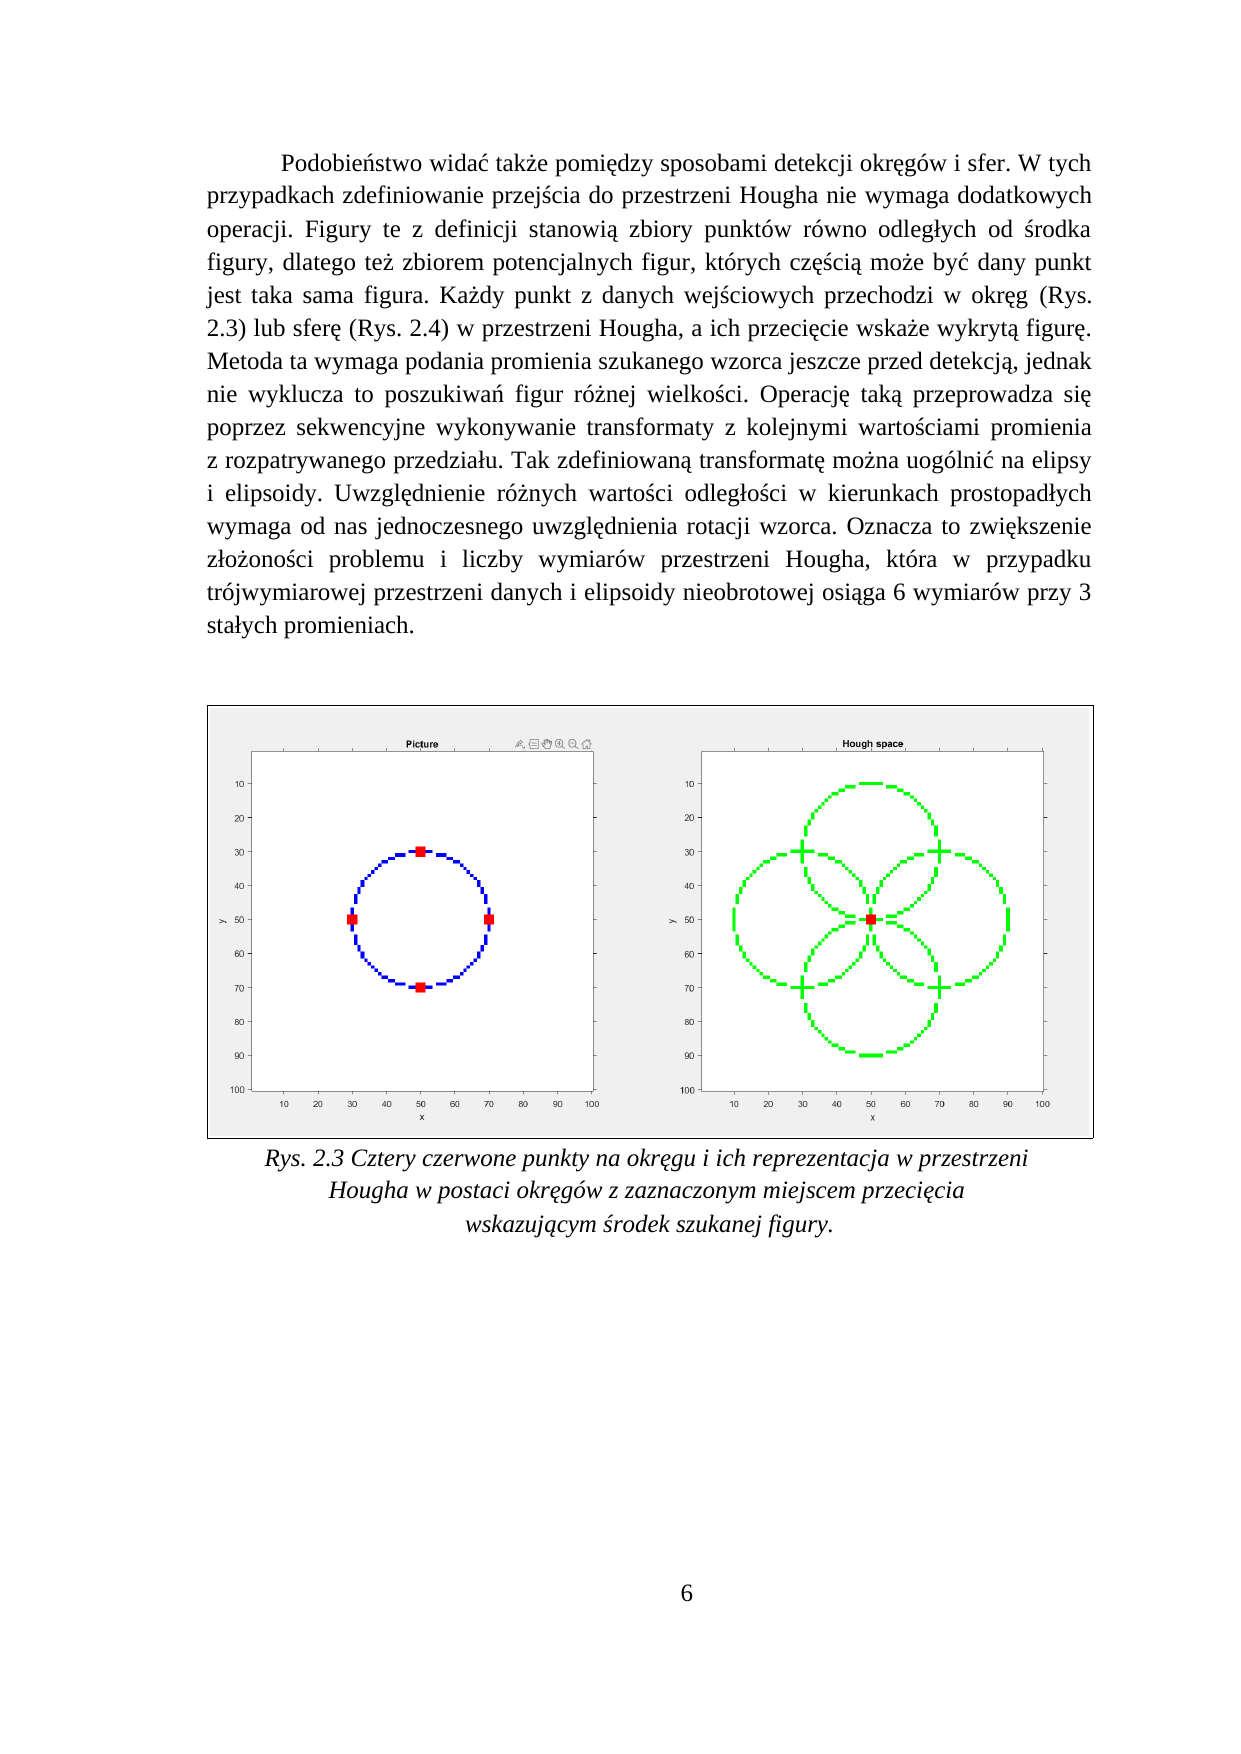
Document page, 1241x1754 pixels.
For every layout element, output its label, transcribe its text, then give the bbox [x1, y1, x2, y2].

text [208, 706, 1093, 1138]
text Podobieństwo widać także pomiędzy sposobami detekcji okręgów i sfer. W tych przypadkach zdefiniowanie przejścia do przestrzeni Hougha nie wymaga dodatkowych operacji. Figury te z definicji stanowią zbiory punktów równo odległych od środka figury, dlatego też zbiorem potencjalnych figur, których częścią może być dany punkt jest taka sama figura. Każdy punkt z danych wejściowych przechodzi w okręg (Rys. 2.3) lub sferę (Rys. 2.4) w przestrzeni Hougha, a ich przecięcie wskaże wykrytą figurę. Metoda ta wymaga podania promienia szukanego wzorca jeszcze przed detekcją, jednak nie wyklucza to poszukiwań figur różnej wielkości. Operację taką przeprowadza się poprzez sekwencyjne wykonywanie transformaty z kolejnymi wartościami promienia z rozpatrywanego przedziału. Tak zdefiniowaną transformatę można uogólnić na elipsy i elipsoidy. Uwzględnienie różnych wartości odległości w kierunkach prostopadłych wymaga od nas jednoczesnego uwzględnienia rotacji wzorca. Oznacza to zwiększenie złożoności problemu i liczby wymiarów przestrzeni Hougha, która w przypadku trójwymiarowej przestrzeni danych i elipsoidy nieobrotowej osiąga 6 wymiarów przy 3 stałych promieniach. [207, 148, 1093, 639]
picture [209, 708, 1090, 1136]
text Rys. 2.3 Cztery czerwone punkty na okręgu i ich reprezentacja w przestrzeni Hougha w postaci okręgów z zaznaczonym miejscem przecięcia wskazującym środek szukanej figury. [207, 1139, 1093, 1237]
